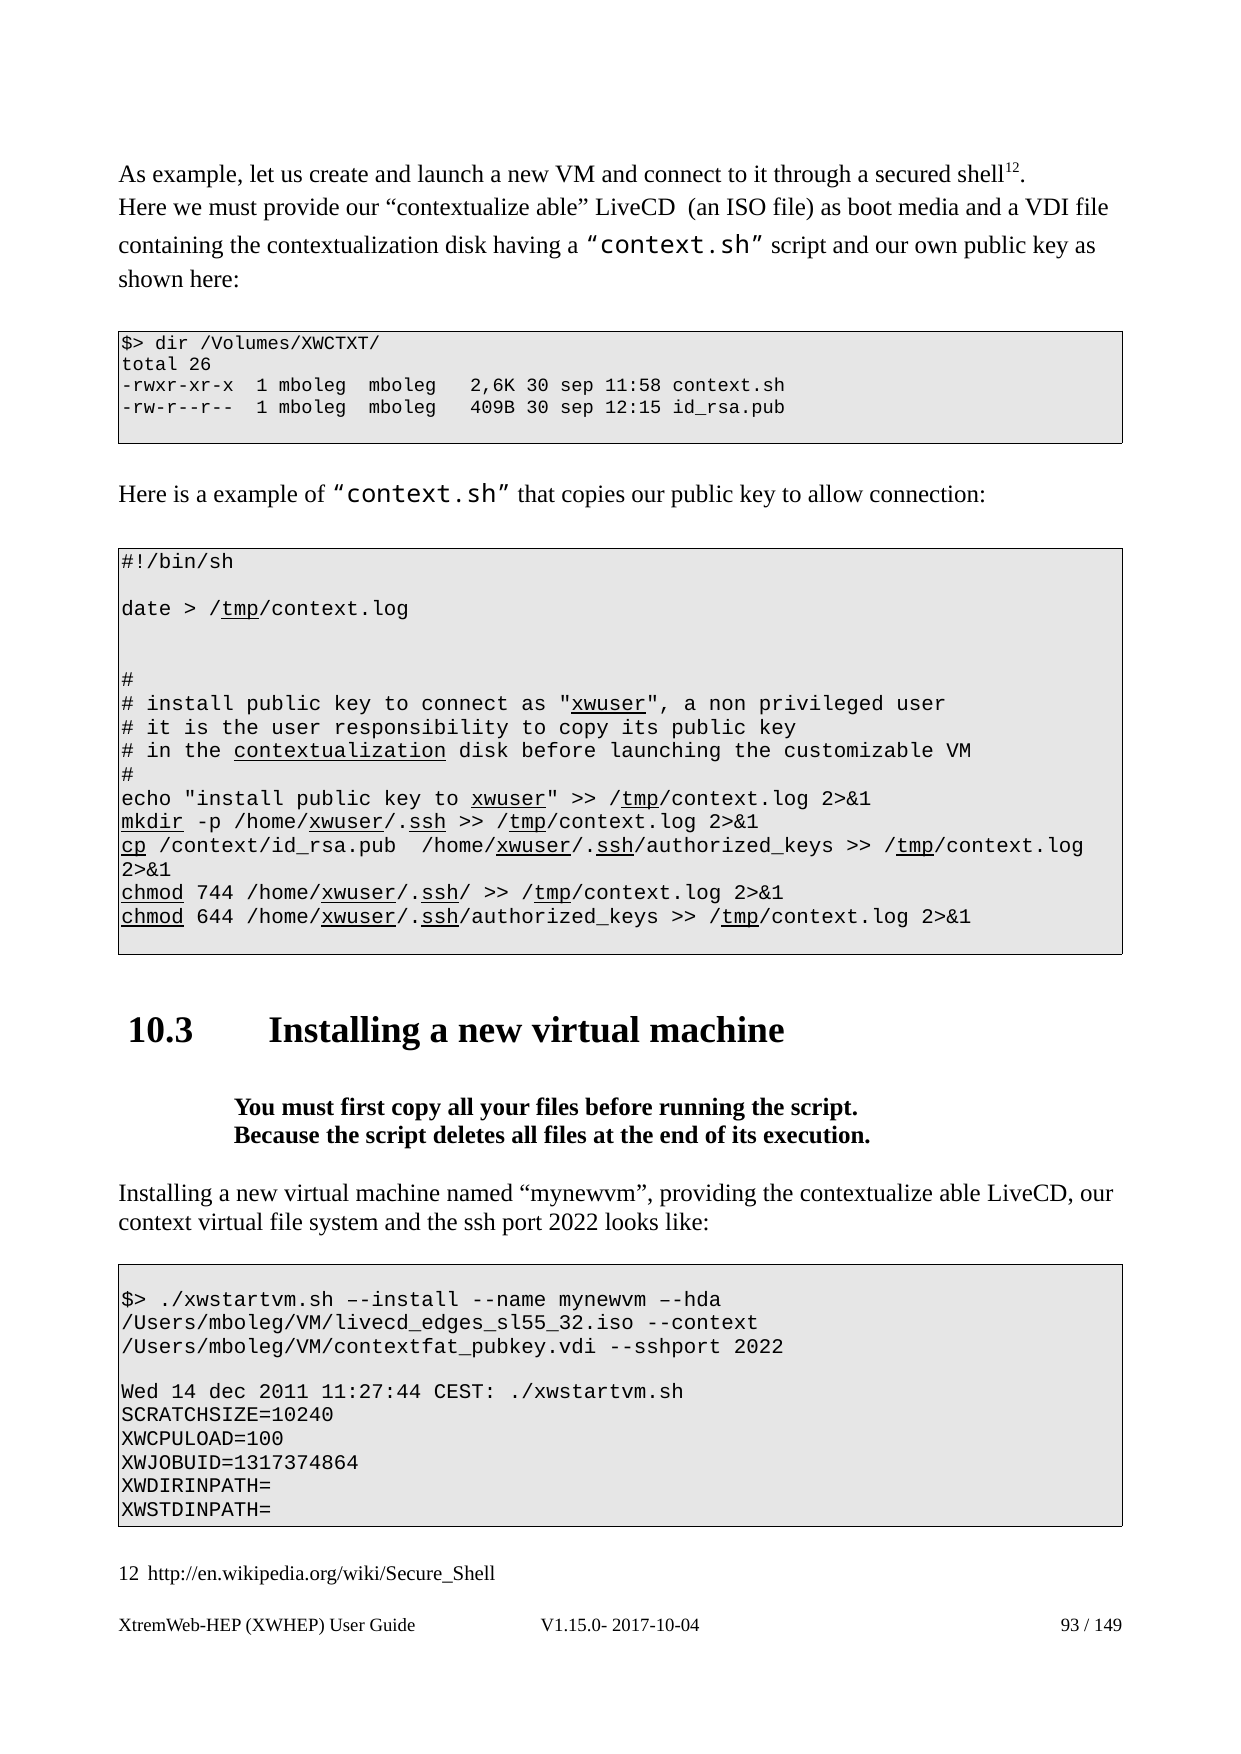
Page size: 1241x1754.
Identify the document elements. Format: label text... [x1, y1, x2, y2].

text You must first copy all your files before running the script. [233, 1092, 1004, 1121]
text mkdir -p /home/xwuser/.ssh >> /tmp/context.log 2>&1 [119, 808, 1122, 832]
text $> ./xwstartvm.sh –-install --name mynewvm –-hda /Users/mboleg/VM/livecd_edges_sl55_32.iso --context /Users/mboleg/VM/contextfat_pubkey.vdi --sshport 2022 [119, 1286, 1122, 1357]
text -rwxr-xr-x 1 mboleg mboleg 2,6K 30 sep 11:58 context.sh [119, 373, 1122, 394]
text Here we must provide our “contextualize able” LiveCD (an ISO file) as boot media and a VDI file containing the contextualization disk having a “context.sh” script and our own public key as shown here: [118, 192, 1122, 293]
text echo "install public key to xwuser" >> /tmp/context.log 2>&1 [119, 784, 1122, 808]
text Because the script deletes all files at the end of its execution. [233, 1121, 1004, 1149]
text #!/bin/sh [119, 549, 1122, 572]
text cp /context/id_rsa.pub /home/xwuser/.ssh/authorized_keys >> /tmp/context.log 2>&1 [119, 832, 1122, 879]
text XWCPULOAD=100 [119, 1425, 1122, 1449]
text http://en.wikipedia.org/wiki/Secure_Shell [118, 1561, 1122, 1585]
text XWDIRINPATH= [119, 1472, 1122, 1496]
text # it is the user responsibility to copy its public key [119, 714, 1122, 737]
subtitle Installing a new virtual machine [118, 1007, 1122, 1051]
text Installing a new virtual machine named “mynewvm”, providing the contextualize able LiveCD, our context virtual file system and the ssh port 2022 looks like: [118, 1178, 1122, 1236]
text XWJOBUID=1317374864 [119, 1449, 1122, 1472]
text Here is a example of “context.sh” that copies our public key to allow connection: [118, 476, 1122, 510]
text $> dir /Volumes/XWCTXT/ [119, 332, 1122, 352]
text chmod 744 /home/xwuser/.ssh/ >> /tmp/context.log 2>&1 [119, 879, 1122, 903]
text As example, let us create and launch a new VM and connect to it through a secured shell. [118, 159, 1122, 188]
text # install public key to connect as "xwuser", a non privileged user [119, 690, 1122, 714]
text total 26 [119, 352, 1122, 373]
text date > /tmp/context.log [119, 595, 1122, 619]
text XWSTDINPATH= [119, 1496, 1122, 1526]
text # in the contextualization disk before launching the customizable VM [119, 737, 1122, 761]
text Wed 14 dec 2011 11:27:44 CEST: ./xwstartvm.sh [119, 1378, 1122, 1401]
text # [119, 761, 1122, 784]
text chmod 644 /home/xwuser/.ssh/authorized_keys >> /tmp/context.log 2>&1 [119, 903, 1122, 926]
text -rw-r--r-- 1 mboleg mboleg 409B 30 sep 12:15 id_rsa.pub [119, 394, 1122, 416]
text # [119, 666, 1122, 690]
text SCRATCHSIZE=10240 [119, 1401, 1122, 1425]
